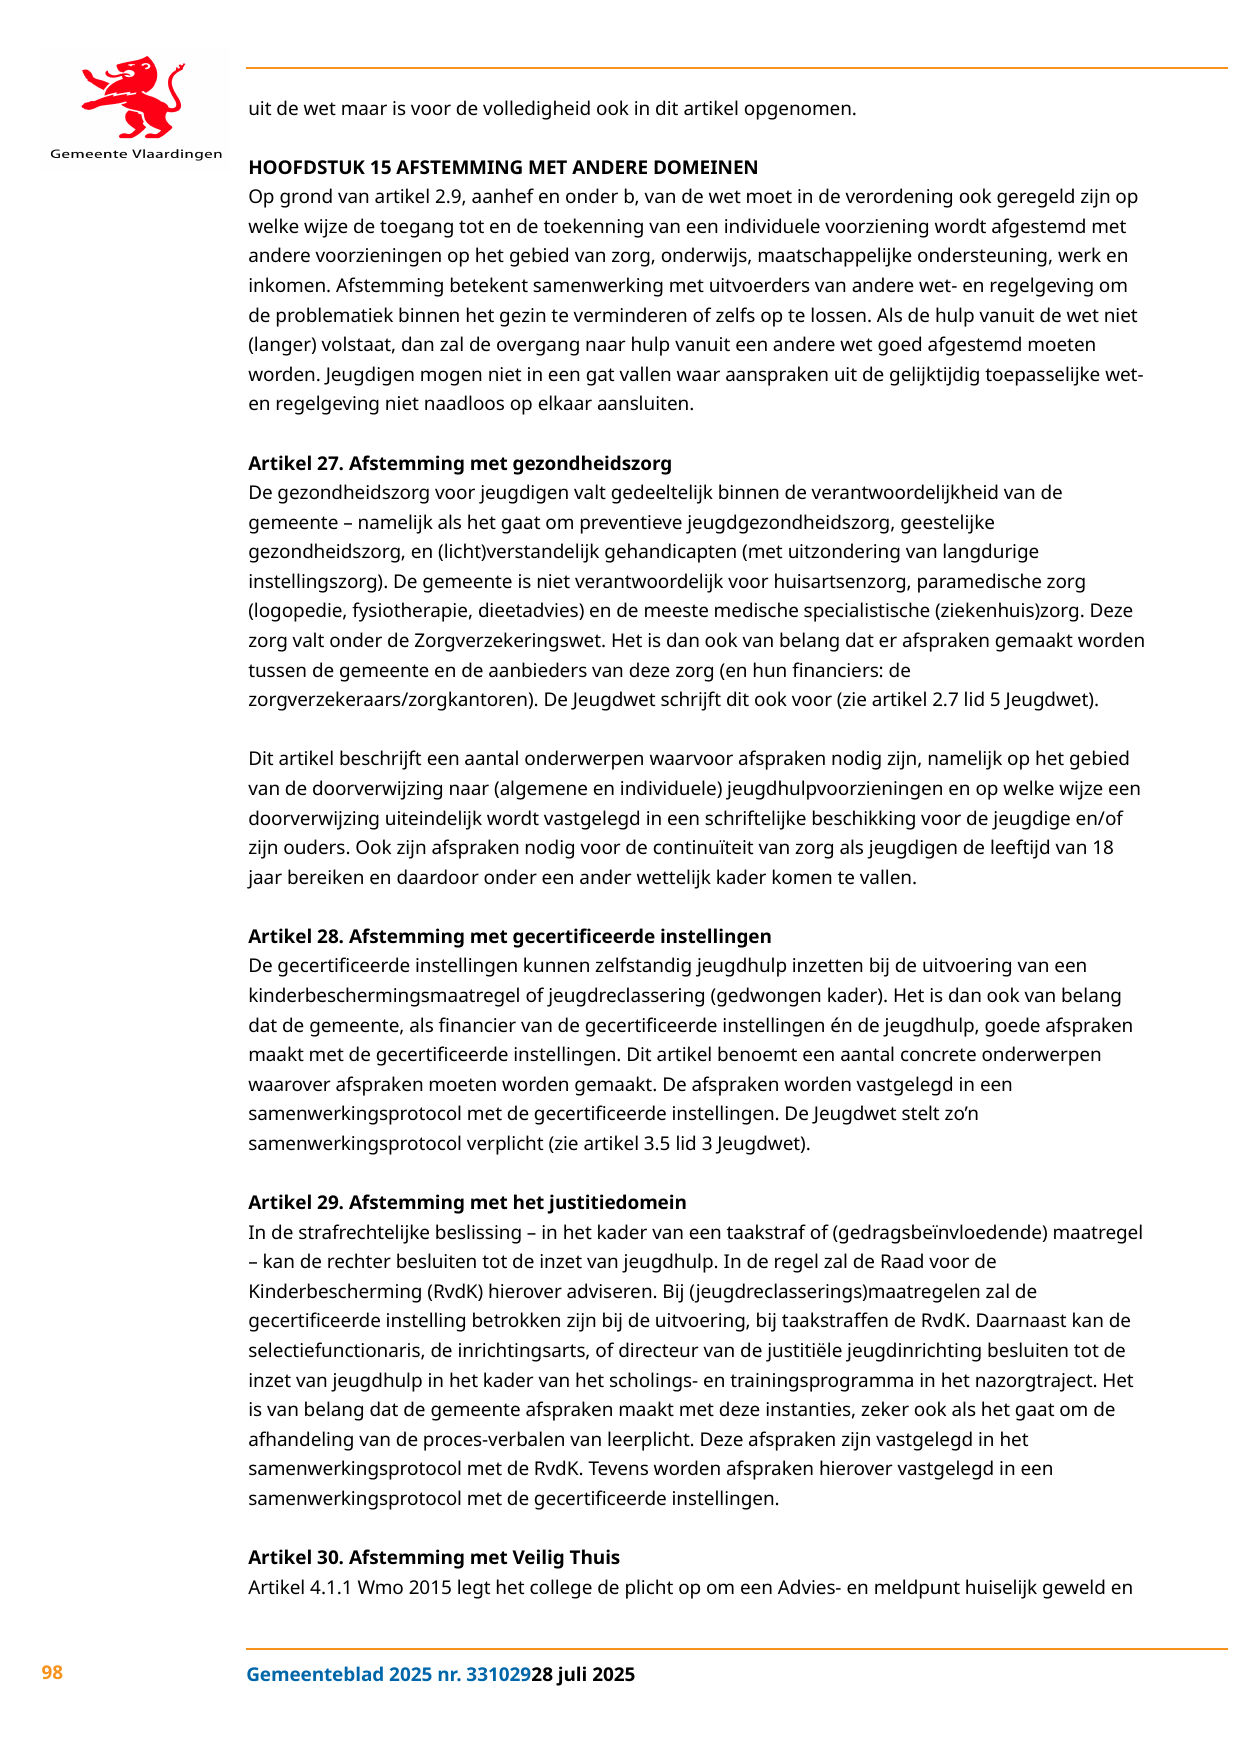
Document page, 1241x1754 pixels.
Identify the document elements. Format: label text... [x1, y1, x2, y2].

text In de strafrechtelijke beslissing – in het kader van een taakstraf of (gedragsbeïnvloedende) maatregel – kan de rechter besluiten tot de inzet van jeugdhulp. In de regel zal de Raad voor de Kinderbescherming (RvdK) hierover adviseren. Bij (jeugdreclasserings)maatregelen zal de gecertificeerde instelling betrokken zijn bij de uitvoering, bij taakstraffen de RvdK. Daarnaast kan de selectiefunctionaris, de inrichtingsarts, of directeur van de justitiële jeugdinrichting besluiten tot de inzet van jeugdhulp in het kader van het scholings- en trainingsprogramma in het nazorgtraject. Het is van belang dat de gemeente afspraken maakt met deze instanties, zeker ook als het gaat om de afhandeling van de proces-verbalen van leerplicht. Deze afspraken zijn vastgelegd in het samenwerkingsprotocol met de RvdK. Tevens worden afspraken hierover vastgelegd in een samenwerkingsprotocol met de gecertificeerde instellingen. [248, 1219, 1152, 1511]
text Artikel 30. Afstemming met Veilig Thuis [248, 1544, 1152, 1570]
text Dit artikel beschrijft een aantal onderwerpen waarvoor afspraken nodig zijn, namelijk op het gebied van de doorverwijzing naar (algemene en individuele) jeugdhulpvoorzieningen en op welke wijze een doorverwijzing uiteindelijk wordt vastgelegd in een schriftelijke beschikking voor de jeugdige en/of zijn ouders. Ook zijn afspraken nodig voor de continuïteit van zorg als jeugdigen de leeftijd van 18 jaar bereiken en daardoor onder een ander wettelijk kader komen te vallen. [248, 746, 1152, 890]
text Artikel 4.1.1 Wmo 2015 legt het college de plicht op om een Advies- en meldpunt huiselijk geweld en [248, 1574, 1152, 1600]
text Artikel 28. Afstemming met gecertificeerde instellingen [248, 923, 1152, 949]
text Op grond van artikel 2.9, aanhef en onder b, van de wet moet in de verordening ook geregeld zijn op welke wijze de toegang tot en de toekenning van een individuele voorziening wordt afgestemd met andere voorzieningen op het gebied van zorg, onderwijs, maatschappelijke ondersteuning, werk en inkomen. Afstemming betekent samenwerking met uitvoerders van andere wet- en regelgeving om de problematiek binnen het gezin te verminderen of zelfs op te lossen. Als de hulp vanuit de wet niet (langer) volstaat, dan zal de overgang naar hulp vanuit een andere wet goed afgestemd moeten worden. Jeugdigen mogen niet in een gat vallen waar aanspraken uit de gelijktijdig toepasselijke wet- en regelgeving niet naadloos op elkaar aansluiten. [248, 183, 1152, 416]
text HOOFDSTUK 15 AFSTEMMING MET ANDERE DOMEINEN [248, 154, 1152, 180]
text De gezondheidszorg voor jeugdigen valt gedeeltelijk binnen de verantwoordelijkheid van de gemeente – namelijk als het gaat om preventieve jeugdgezondheidszorg, geestelijke gezondheidszorg, en (licht)verstandelijk gehandicapten (met uitzondering van langdurige instellingszorg). De gemeente is niet verantwoordelijk voor huisartsenzorg, paramedische zorg (logopedie, fysiotherapie, dieetadvies) en de meeste medische specialistische (ziekenhuis)zorg. Deze zorg valt onder de Zorgverzekeringswet. Het is dan ook van belang dat er afspraken gemaakt worden tussen de gemeente en de aanbieders van deze zorg (en hun financiers: de zorgverzekeraars/zorgkantoren). De Jeugdwet schrijft dit ook voor (zie artikel 2.7 lid 5 Jeugdwet). [248, 479, 1152, 712]
text De gecertificeerde instellingen kunnen zelfstandig jeugdhulp inzetten bij de uitvoering van een kinderbeschermingsmaatregel of jeugdreclassering (gedwongen kader). Het is dan ook van belang dat de gemeente, als financier van de gecertificeerde instellingen én de jeugdhulp, goede afspraken maakt met de gecertificeerde instellingen. Dit artikel benoemt een aantal concrete onderwerpen waarover afspraken moeten worden gemaakt. De afspraken worden vastgelegd in een samenwerkingsprotocol met de gecertificeerde instellingen. De Jeugdwet stelt zo’n samenwerkingsprotocol verplicht (zie artikel 3.5 lid 3 Jeugdwet). [248, 953, 1152, 1156]
text Artikel 29. Afstemming met het justitiedomein [248, 1189, 1152, 1215]
picture [41, 47, 231, 172]
text Artikel 27. Afstemming met gezondheidszorg [248, 450, 1152, 476]
text uit de wet maar is voor de volledigheid ook in dit artikel opgenomen. [248, 95, 1152, 121]
